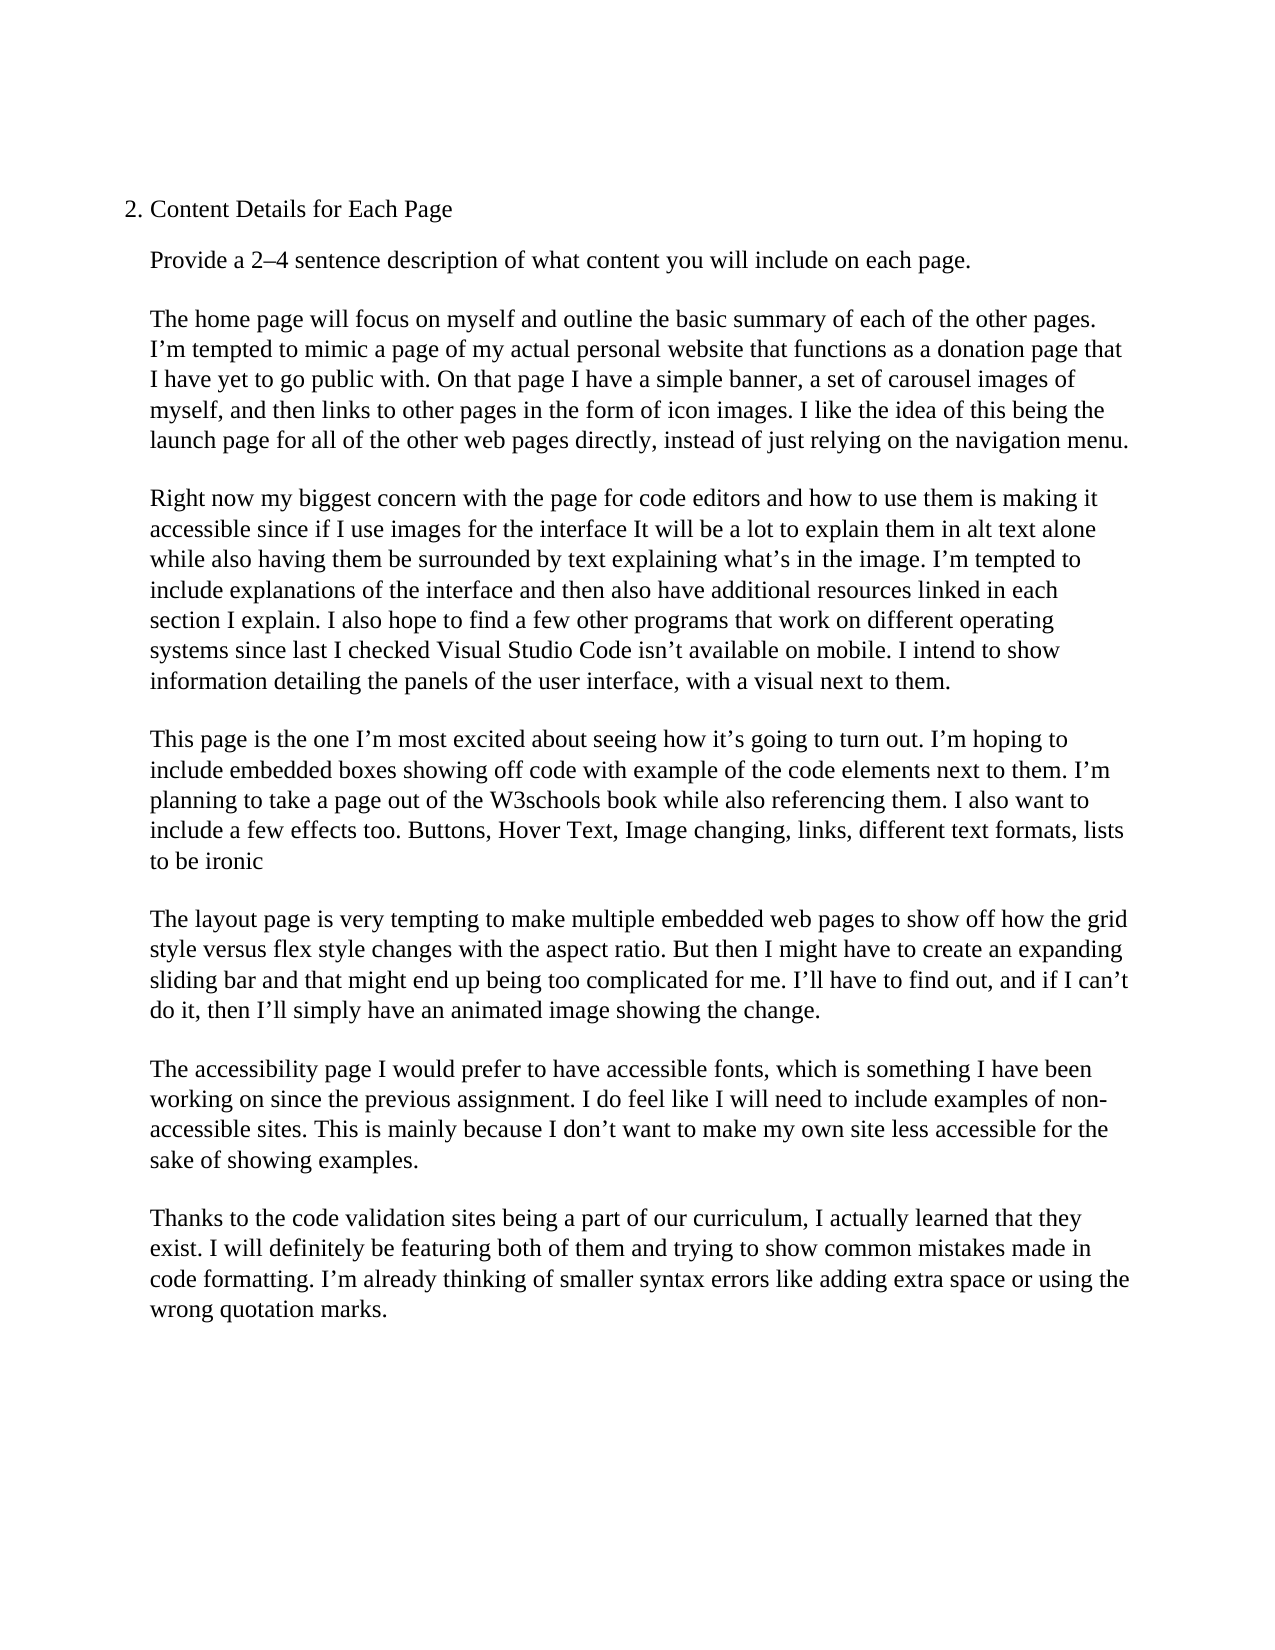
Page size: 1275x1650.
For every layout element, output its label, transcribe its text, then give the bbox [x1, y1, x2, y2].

text Thanks to the code validation sites being a part of our curriculum, I actually learned that they exist. I will definitely be featuring both of them and trying to show common mistakes made in code formatting. I’m already thinking of smaller syntax errors like adding extra space or using the wrong quotation marks. [149, 1203, 1130, 1323]
text Provide a 2–4 sentence description of what content you will include on each page. [149, 245, 1130, 274]
text The home page will focus on myself and outline the basic summary of each of the other pages. I’m tempted to mimic a page of my actual personal website that functions as a donation page that I have yet to go public with. On that page I have a simple banner, a set of carousel images of myself, and then links to other pages in the form of icon images. I like the idea of this being the launch page for all of the other web pages directly, instead of just relying on the navigation menu. [149, 304, 1130, 454]
list Content Details for Each Page [124, 194, 962, 223]
text Right now my biggest concern with the page for code editors and how to use them is making it accessible since if I use images for the interface It will be a lot to explain them in alt text alone while also having them be surrounded by text explaining what’s in the image. I’m tempted to include explanations of the interface and then also have additional resources linked in each section I explain. I also hope to find a few other programs that work on different operating systems since last I checked Visual Studio Code isn’t available on mobile. I intend to show information detailing the panels of the user interface, with a visual next to them. [149, 483, 1130, 695]
text The accessibility page I would prefer to have accessible fonts, which is something I have been working on since the previous assignment. I do feel like I will need to include examples of non-accessible sites. This is mainly because I don’t want to make my own site less accessible for the sake of showing examples. [149, 1054, 1130, 1174]
text The layout page is very tempting to make multiple embedded web pages to show off how the grid style versus flex style changes with the aspect ratio. But then I might have to create an expanding sliding bar and that might end up being too complicated for me. I’ll have to find out, and if I can’t do it, then I’ll simply have an animated image showing the change. [149, 904, 1130, 1024]
text This page is the one I’m most excited about seeing how it’s going to turn out. I’m hoping to include embedded boxes showing off code with example of the code elements next to them. I’m planning to take a page out of the W3schools book while also referencing them. I also want to include a few effects too. Buttons, Hover Text, Image changing, links, different text formats, lists to be ironic [149, 724, 1130, 875]
